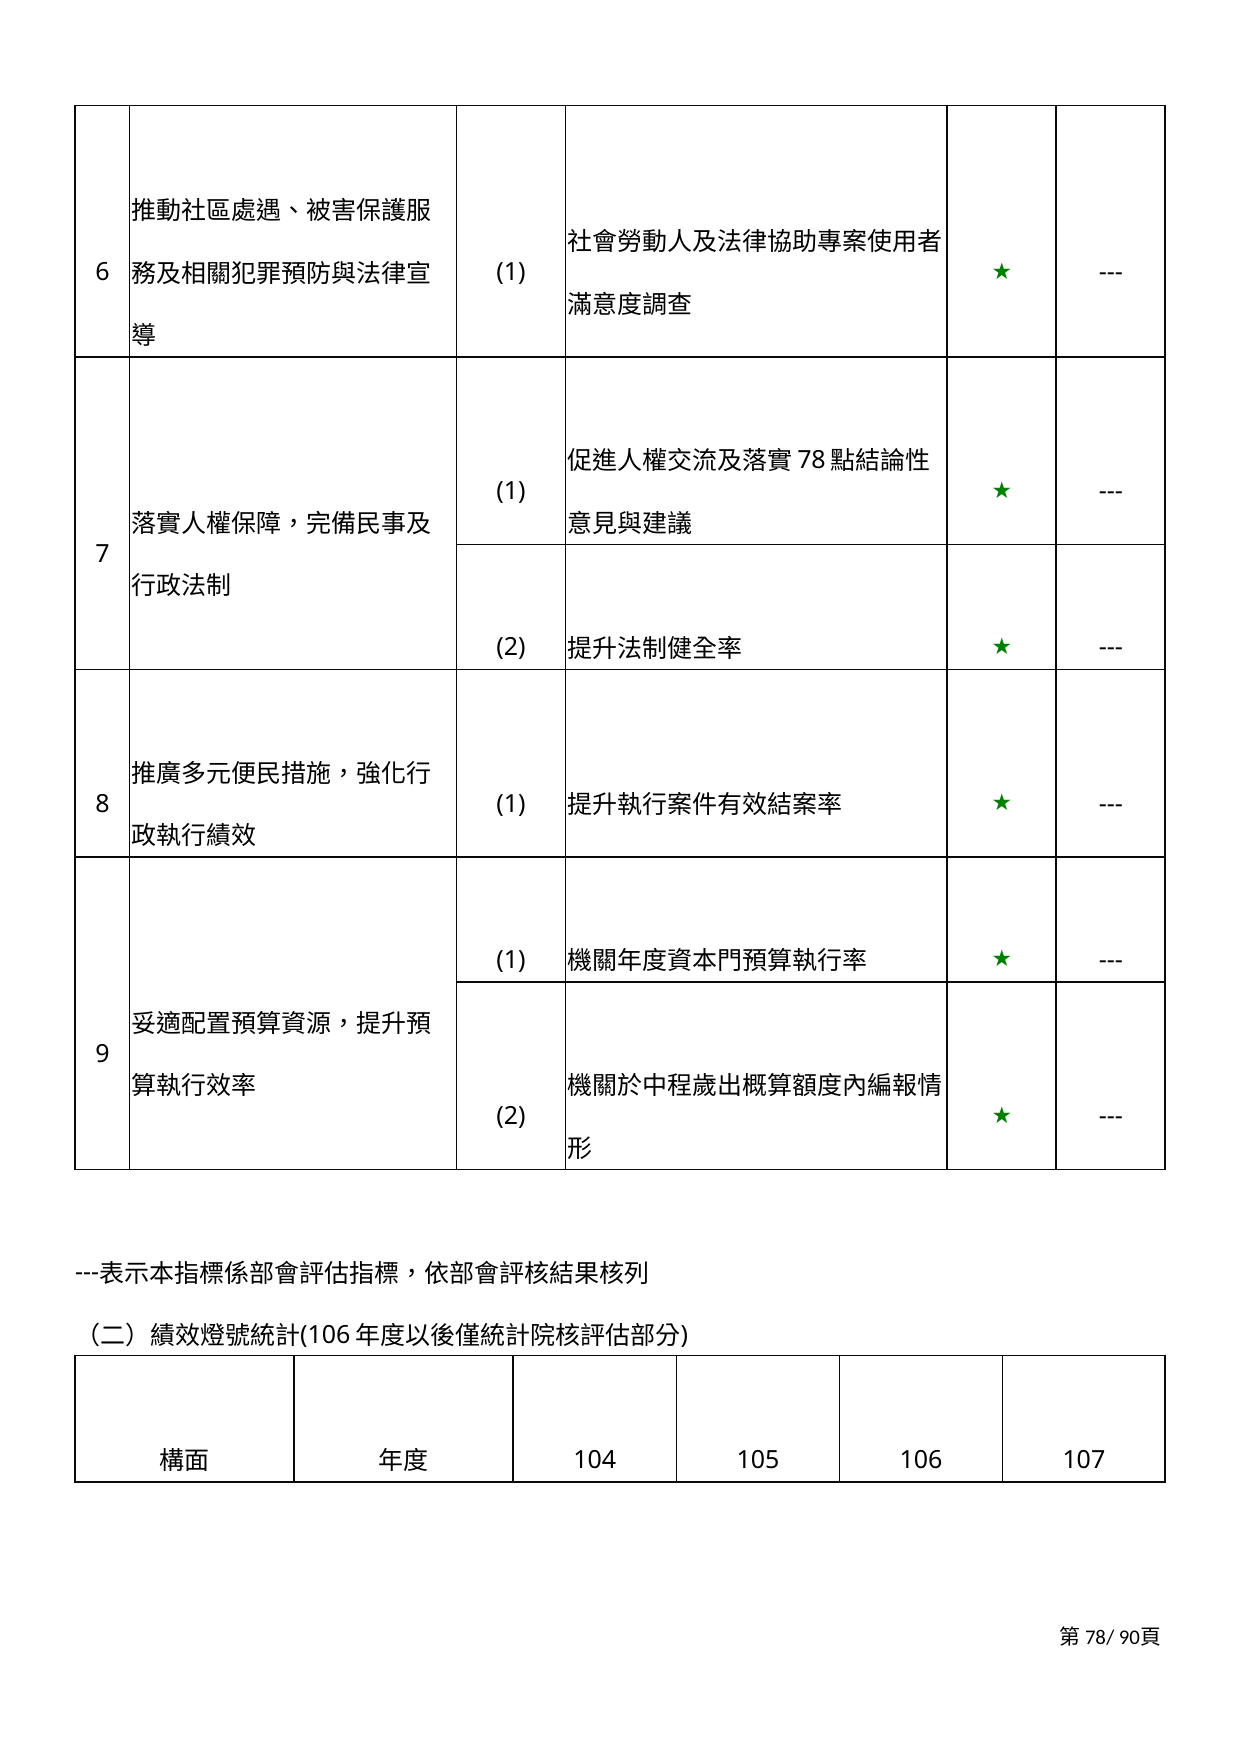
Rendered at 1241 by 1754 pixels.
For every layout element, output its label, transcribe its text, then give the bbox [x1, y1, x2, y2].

table_cell 機關年度資本門預算執行率 [566, 858, 946, 981]
table_cell 機關於中程歲出概算額度內編報情形 [566, 983, 946, 1168]
table_cell 提升法制健全率 [566, 545, 946, 668]
table_cell ★ [948, 858, 1055, 981]
table_cell 8 [76, 670, 129, 856]
table_cell 妥適配置預算資源，提升預算執行效率 [130, 858, 456, 1168]
table_cell --- [1057, 106, 1164, 356]
table_cell ★ [948, 545, 1055, 668]
table_cell 推動社區處遇、被害保護服務及相關犯罪預防與法律宣導 [130, 106, 456, 356]
table_cell (2) [457, 545, 565, 668]
table_cell --- [1057, 858, 1164, 981]
table_header 106 [840, 1356, 1002, 1481]
table_cell 落實人權保障，完備民事及行政法制 [130, 358, 456, 668]
table_header 年度 [295, 1356, 512, 1481]
table_cell --- [1057, 983, 1164, 1168]
table_cell 促進人權交流及落實78點結論性意見與建議 [566, 358, 946, 543]
table_cell ★ [948, 358, 1055, 543]
table_cell 9 [76, 858, 129, 1168]
table_cell (1) [457, 106, 565, 356]
table_cell 6 [76, 106, 129, 356]
table_header 構面 [76, 1356, 293, 1481]
table_cell --- [1057, 358, 1164, 543]
table_cell 提升執行案件有效結案率 [566, 670, 946, 856]
table_cell (1) [457, 670, 565, 856]
table_cell (2) [457, 983, 565, 1168]
table_cell ★ [948, 106, 1055, 356]
table_cell --- [1057, 545, 1164, 668]
table_cell (1) [457, 858, 565, 981]
text ---表示本指標係部會評估指標，依部會評核結果核列 [75, 1229, 1165, 1292]
table_header 107 [1003, 1356, 1164, 1481]
table_cell (1) [457, 358, 565, 543]
table_header 105 [677, 1356, 839, 1481]
table_cell 推廣多元便民措施，強化行政執行績效 [130, 670, 456, 856]
text （二）績效燈號統計(106年度以後僅統計院核評估部分) [75, 1292, 1165, 1354]
table_cell 社會勞動人及法律協助專案使用者滿意度調查 [566, 106, 946, 356]
table_cell 7 [76, 358, 129, 668]
table_cell ★ [948, 983, 1055, 1168]
table_header 104 [514, 1356, 676, 1481]
table_cell --- [1057, 670, 1164, 856]
table_cell ★ [948, 670, 1055, 856]
